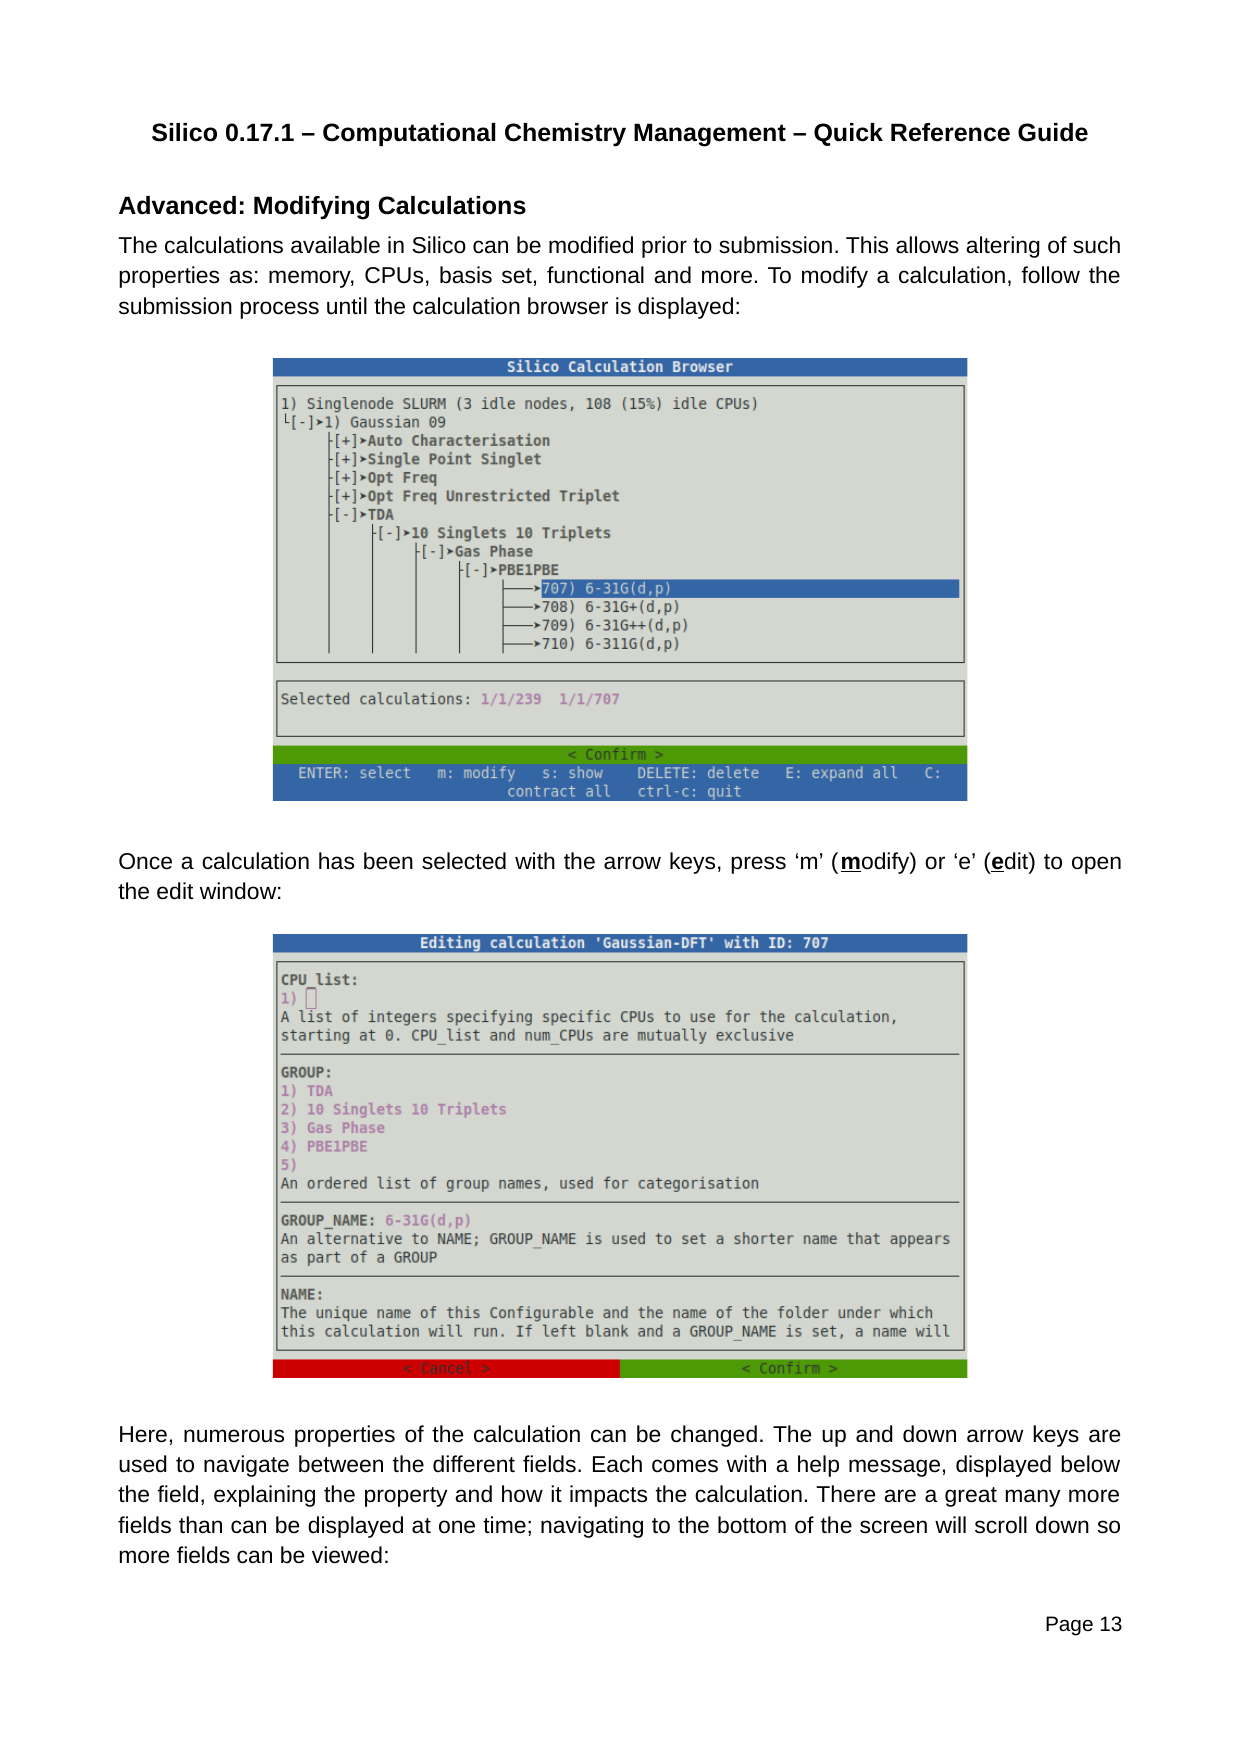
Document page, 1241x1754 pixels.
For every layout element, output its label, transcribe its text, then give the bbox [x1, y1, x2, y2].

text Once a calculation has been selected with the arrow keys, press ‘m’ (modify) or ‘e’ (edit) to open the edit window: [118, 337, 1122, 904]
text The calculations available in Silico can be modified prior to submission. This allows altering of such properties as: memory, CPUs, basis set, functional and more. To modify a calculation, follow the submission process until the calculation browser is displayed: [118, 232, 1122, 319]
text Here, numerous properties of the calculation can be changed. The up and down arrow keys are used to navigate between the different fields. Each comes with a help message, displayed below the field, explaining the property and how it impacts the calculation. There are a great many more fields than can be displayed at one time; navigating to the bottom of the screen will scroll down so more fields can be viewed: [118, 1387, 1122, 1568]
subtitle Advanced: Modifying Calculations [118, 191, 1122, 220]
text [118, 922, 1122, 1387]
picture [272, 934, 968, 1378]
picture [272, 358, 968, 801]
